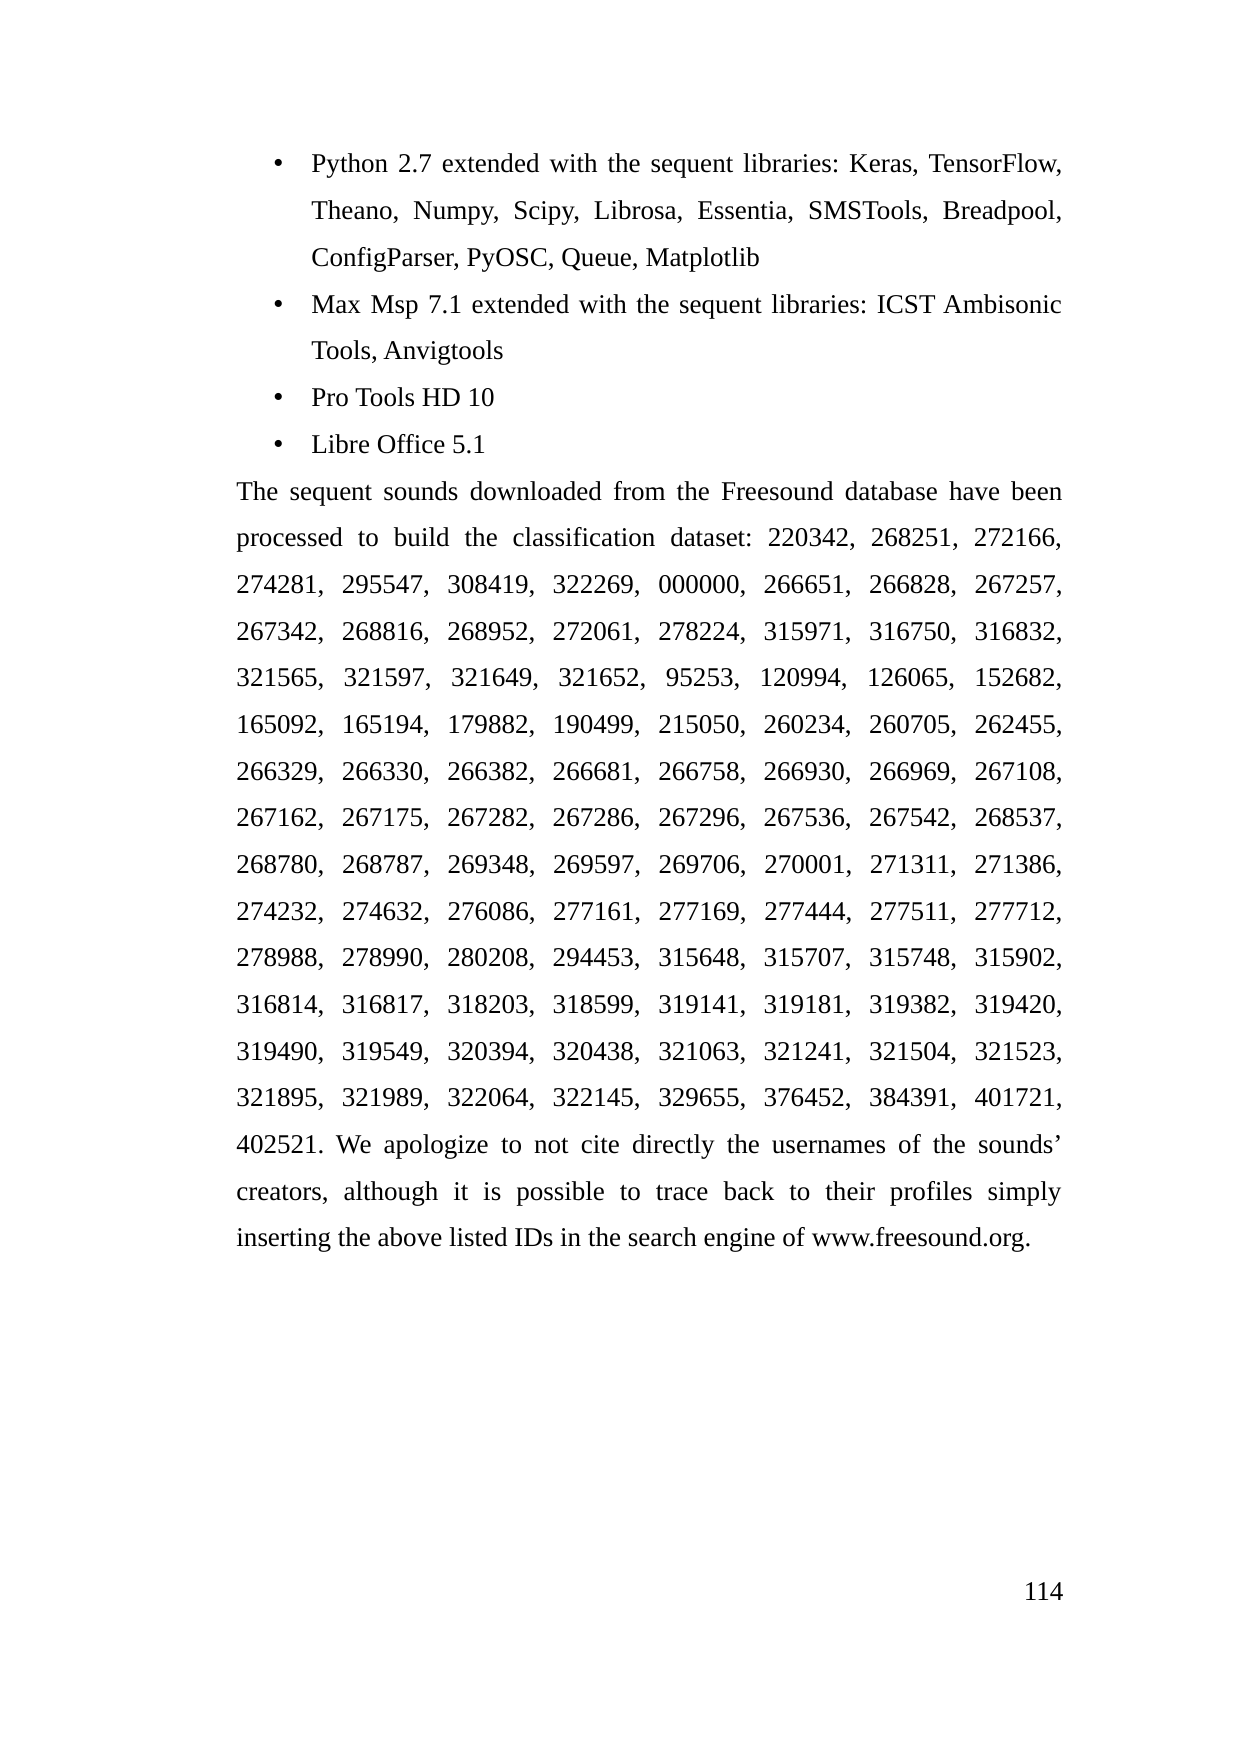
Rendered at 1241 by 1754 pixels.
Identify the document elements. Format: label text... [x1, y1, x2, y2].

list Max Msp 7.1 extended with the sequent libraries: ICST Ambisonic Tools, Anvigtools [274, 288, 1063, 366]
text The sequent sounds downloaded from the Freesound database have been processed to build the classification dataset: 220342, 268251, 272166, 274281, 295547, 308419, 322269, 000000, 266651, 266828, 267257, 267342, 268816, 268952, 272061, 278224, 315971, 316750, 316832, 321565, 321597, 321649, 321652, 95253, 120994, 126065, 152682, 165092, 165194, 179882, 190499, 215050, 260234, 260705, 262455, 266329, 266330, 266382, 266681, 266758, 266930, 266969, 267108, 267162, 267175, 267282, 267286, 267296, 267536, 267542, 268537, 268780, 268787, 269348, 269597, 269706, 270001, 271311, 271386, 274232, 274632, 276086, 277161, 277169, 277444, 277511, 277712, 278988, 278990, 280208, 294453, 315648, 315707, 315748, 315902, 316814, 316817, 318203, 318599, 319141, 319181, 319382, 319420, 319490, 319549, 320394, 320438, 321063, 321241, 321504, 321523, 321895, 321989, 322064, 322145, 329655, 376452, 384391, 401721, 402521. We apologize to not cite directly the usernames of the sounds’ creators, although it is possible to trace back to their profiles simply inserting the above listed IDs in the search engine of www.freesound.org. [236, 475, 1063, 1253]
list Python 2.7 extended with the sequent libraries: Keras, TensorFlow, Theano, Numpy, Scipy, Librosa, Essentia, SMSTools, Breadpool, ConfigParser, PyOSC, Queue, Matplotlib [274, 148, 1063, 272]
list Libre Office 5.1 [274, 428, 1063, 459]
list Pro Tools HD 10 [274, 381, 1063, 412]
